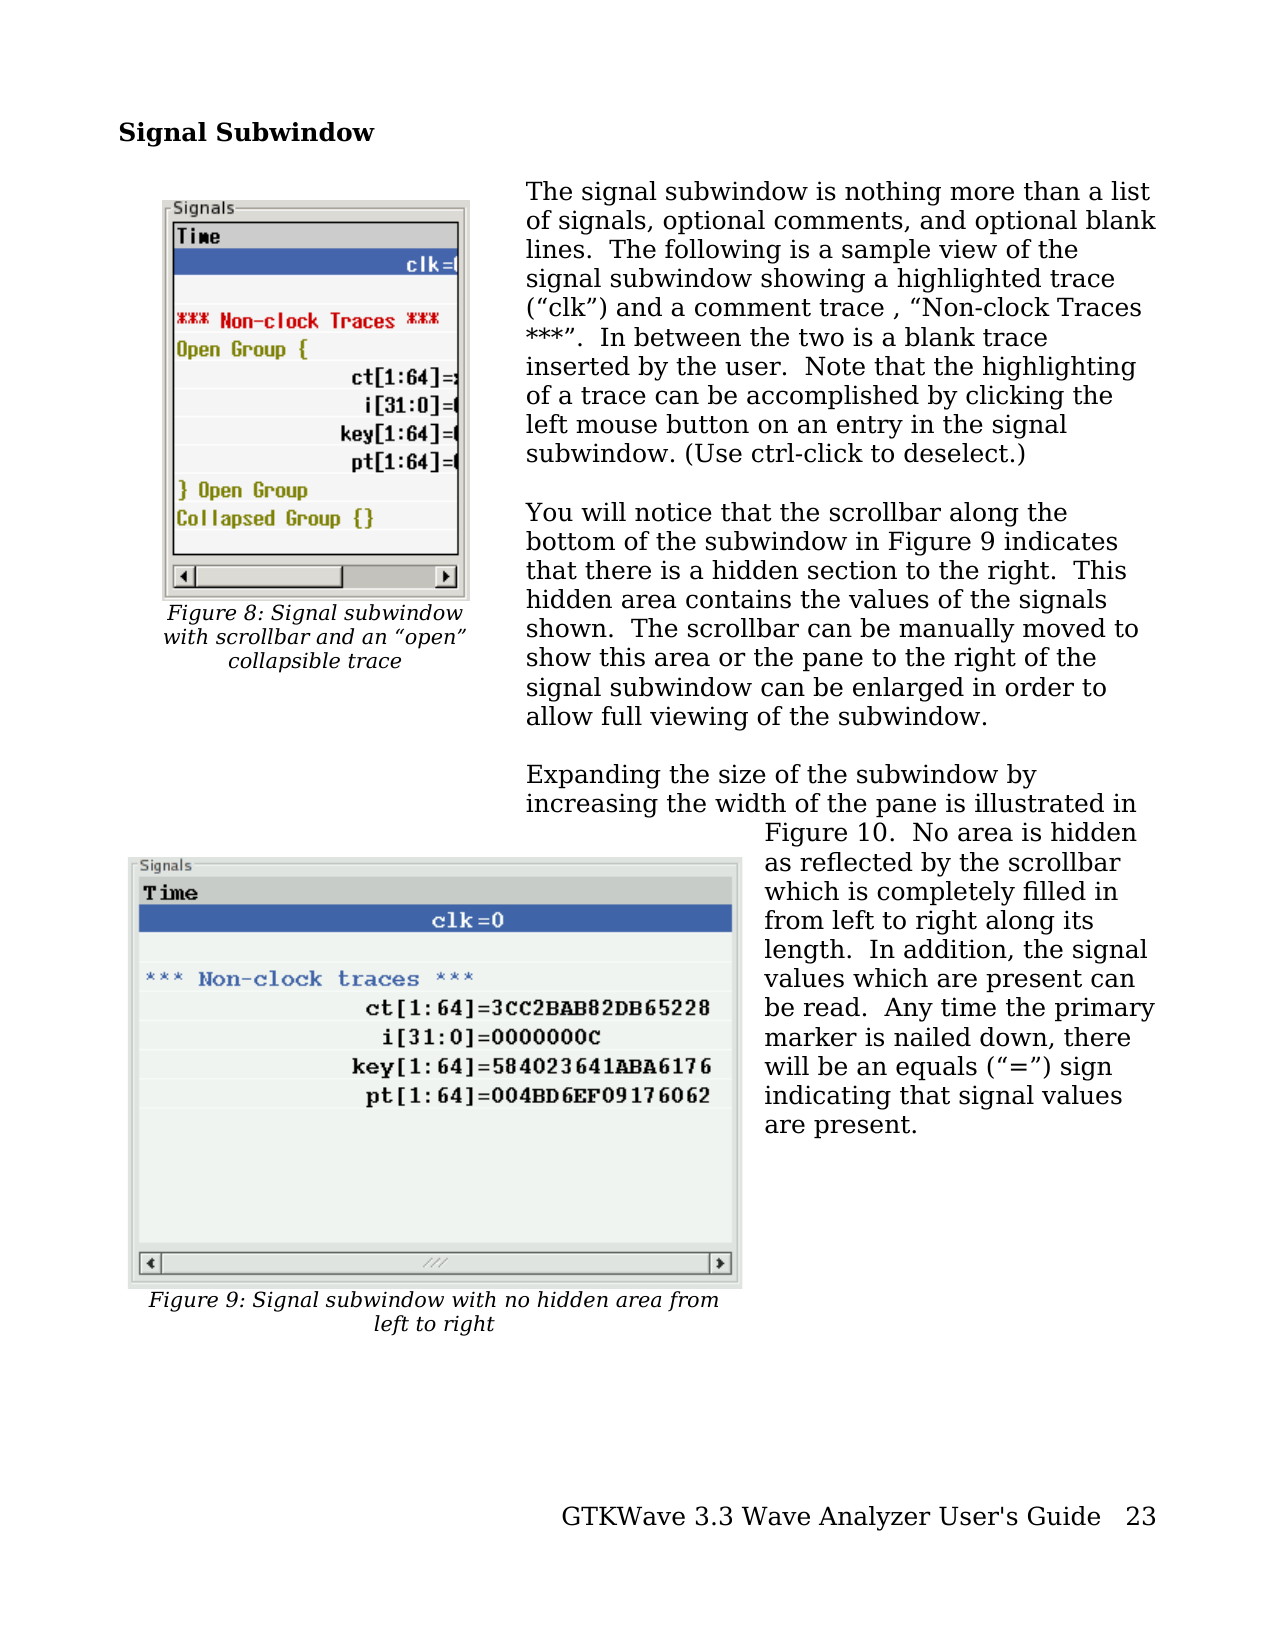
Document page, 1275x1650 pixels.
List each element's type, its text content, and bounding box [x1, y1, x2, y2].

text Signal Subwindow [118, 118, 1157, 147]
text You will notice that the scrollbar along the bottom of the subwindow in Figure 9 indicates that there is a hidden section to the right. This hidden area contains the values of the signals shown. The scrollbar can be manually moved to show this area or the pane to the right of the signal subwindow can be enlarged in order to allow full viewing of the subwindow. [514, 498, 1157, 731]
text The signal subwindow is nothing more than a list of signals, optional comments, and optional blank lines. The following is a sample view of the signal subwindow showing a highlighted trace (“clk”) and a comment trace , “Non-clock Traces ***”. In between the two is a blank trace inserted by the user. Note that the highlighting of a trace can be accomplished by clicking the left mouse button on an entry in the signal subwindow. (Use ctrl-click to deselect.) [118, 177, 1157, 788]
text Expanding the size of the subwindow by increasing the width of the pane is illustrated in Figure 10. No area is hidden as reflected by the scrollbar which is completely filled in from left to right along its length. In addition, the signal values which are present can be read. Any time the primary marker is nailed down, there will be an equals (“=”) sign indicating that signal values are present. [118, 760, 1157, 1366]
text Figure 8: Signal subwindow with scrollbar and an “open” collapsible trace [143, 601, 489, 674]
text Figure 9: Signal subwindow with no hidden area from left to right [128, 1289, 742, 1337]
picture [162, 200, 470, 601]
picture [127, 857, 743, 1289]
